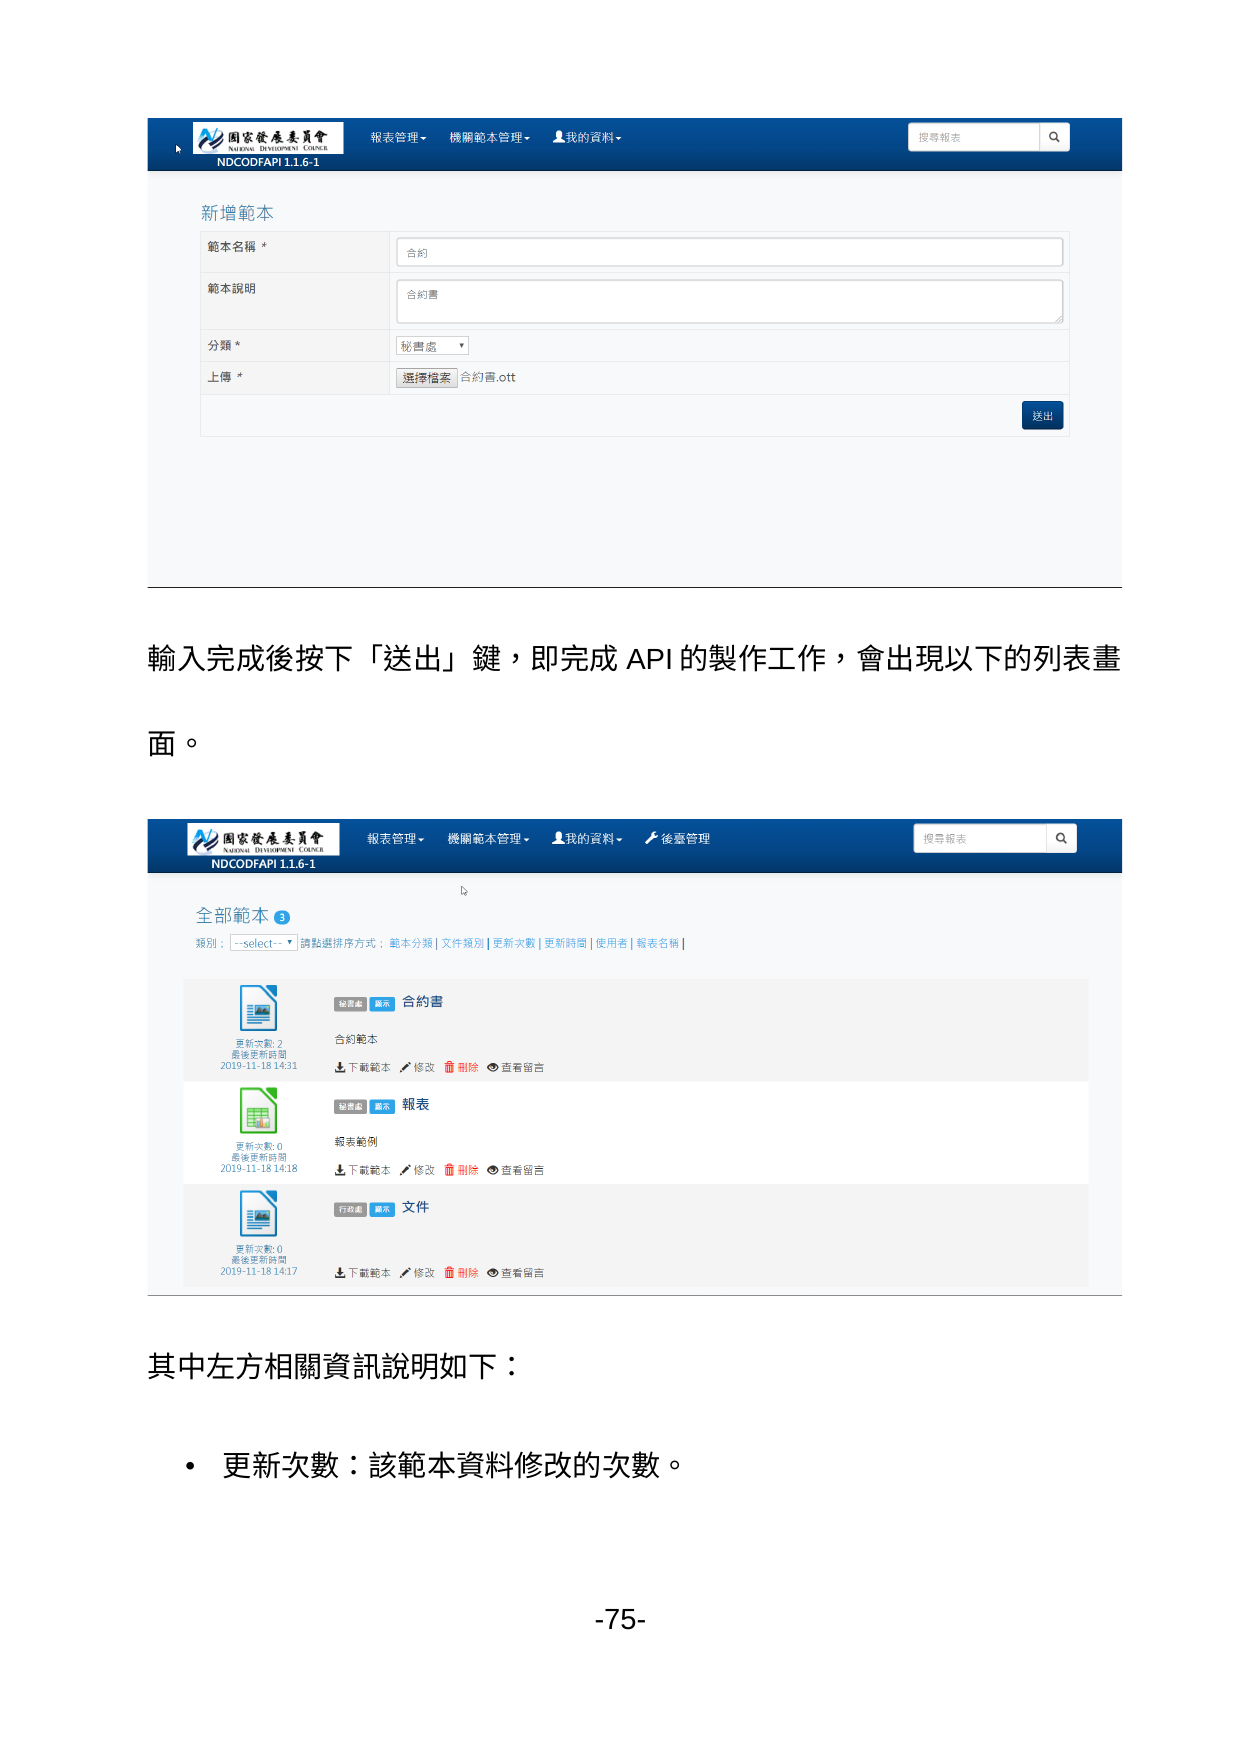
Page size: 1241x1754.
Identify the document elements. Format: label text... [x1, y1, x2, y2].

text 輸入完成後按下「送出」鍵，即完成API的製作工作，會出現以下的列表畫面。 [148, 636, 1122, 762]
list 更新次數：該範本資料修改的次數。 [185, 1442, 1122, 1485]
picture [147, 118, 1123, 588]
text 其中左方相關資訊說明如下： [148, 1343, 1122, 1386]
picture [147, 819, 1123, 1296]
